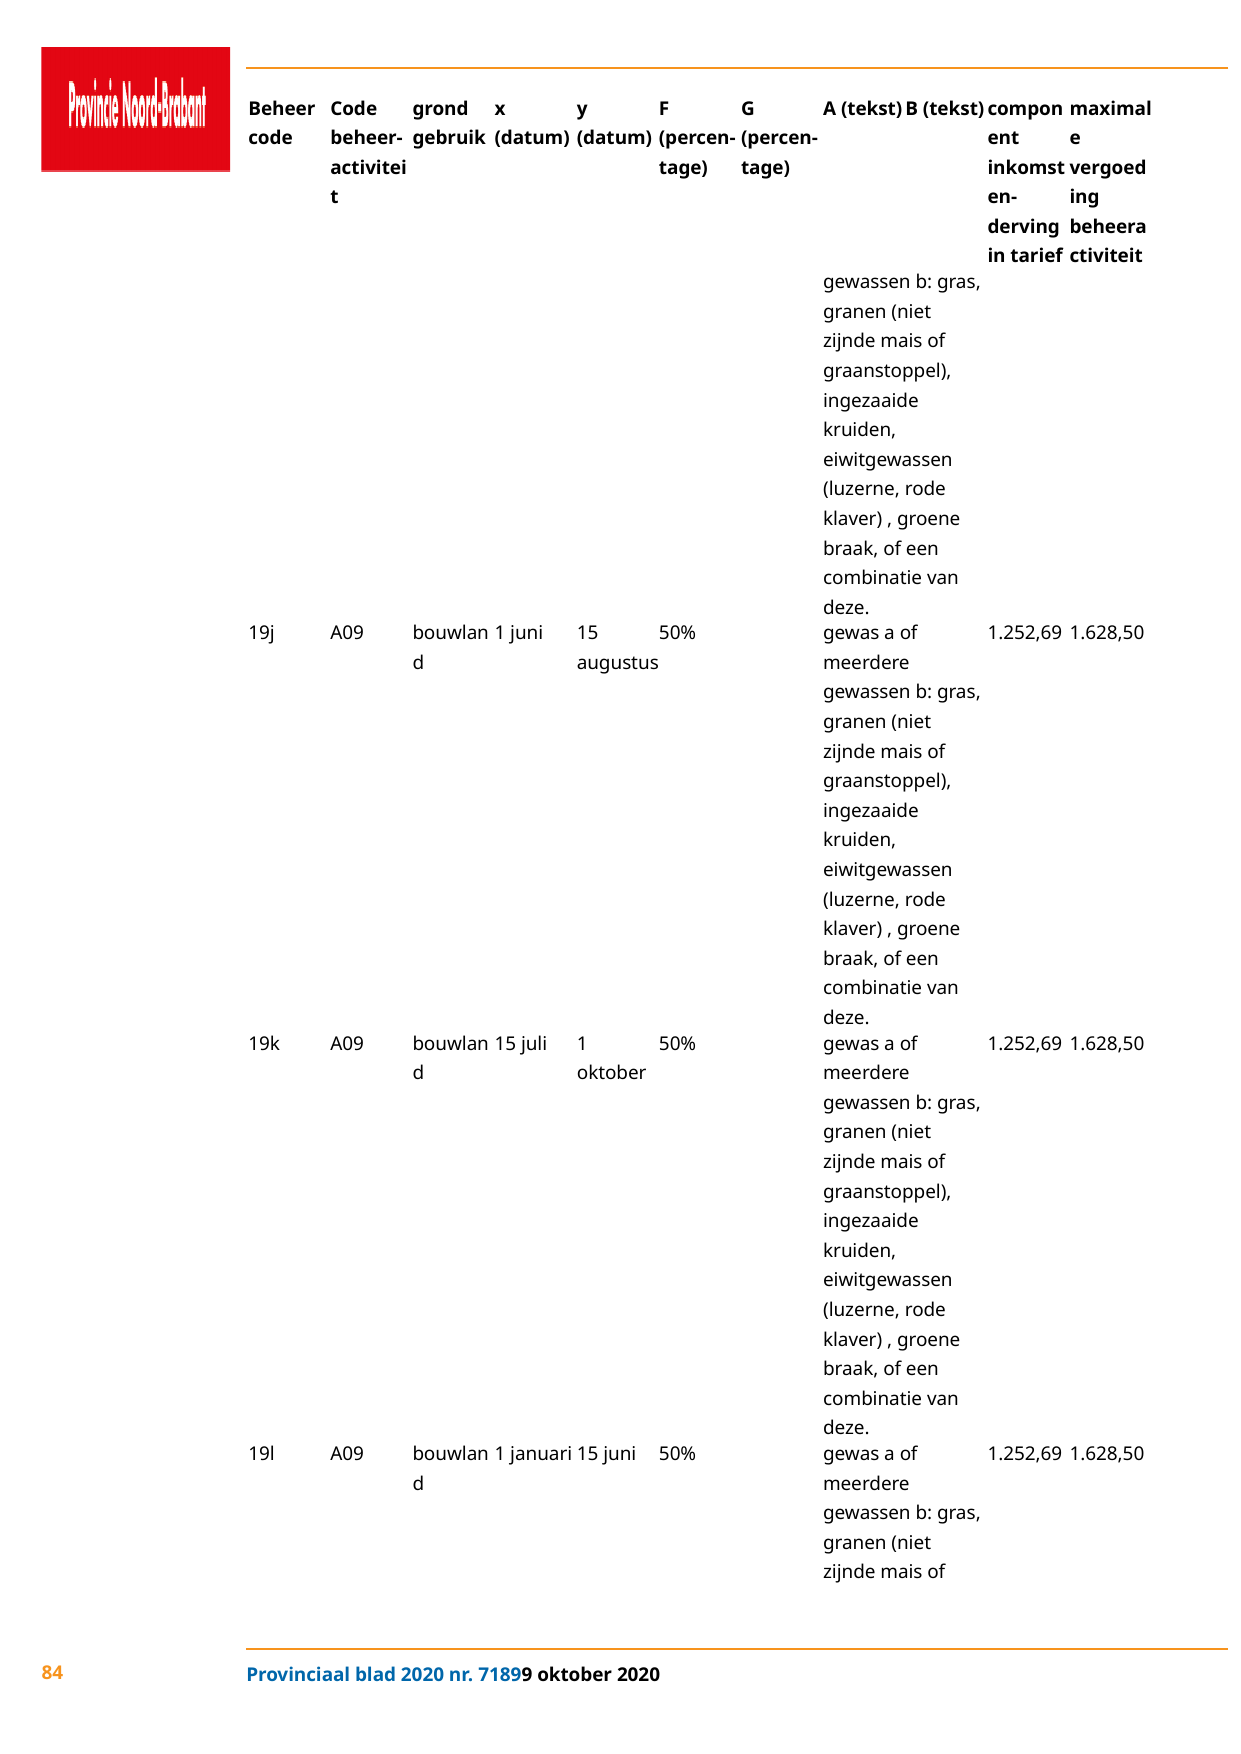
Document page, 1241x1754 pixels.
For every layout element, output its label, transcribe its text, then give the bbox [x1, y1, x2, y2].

table_cell A09 [330, 620, 412, 1030]
table_cell [248, 269, 330, 619]
table_cell 1.628,50 [1069, 620, 1152, 1030]
table_cell gewassen b: gras, granen (niet zijnde mais of graanstoppel), ingezaaide kruiden, eiwitgewassen (luzerne, rode klaver) , groene braak, of een combinatie van deze. [823, 269, 987, 619]
table_cell [494, 269, 577, 619]
table_header Beheer code [248, 95, 330, 268]
table_header grond gebruik [412, 95, 494, 268]
table_cell [741, 620, 823, 1030]
table_cell A09 [330, 1030, 412, 1440]
table_cell bouwland [412, 1440, 494, 1584]
table_cell 50% [659, 1030, 741, 1440]
table_cell bouwland [412, 1030, 494, 1440]
table_cell bouwland [412, 620, 494, 1030]
table_cell 1 oktober [577, 1030, 659, 1440]
table_cell 15 augustus [577, 620, 659, 1030]
table_cell 1 juni [494, 620, 577, 1030]
table_cell 15 juni [577, 1440, 659, 1584]
table_cell 1.628,50 [1069, 1030, 1152, 1440]
table_header G (percen-tage) [741, 95, 823, 268]
table_cell 1.252,69 [987, 620, 1069, 1030]
table_cell gewas a of meerdere gewassen b: gras, granen (niet zijnde mais of graanstoppel), ingezaaide kruiden, eiwitgewassen (luzerne, rode klaver) , groene braak, of een combinatie van deze. [823, 620, 987, 1030]
table_cell 50% [659, 620, 741, 1030]
table_header A (tekst) [823, 95, 905, 268]
table_cell 19l [248, 1440, 330, 1584]
table_cell 19j [248, 620, 330, 1030]
table_cell gewas a of meerdere gewassen b: gras, granen (niet zijnde mais of [823, 1440, 987, 1584]
table_cell [659, 269, 741, 619]
table_cell [741, 1030, 823, 1440]
table_header B (tekst) [905, 95, 987, 268]
table_cell 1.252,69 [987, 1030, 1069, 1440]
table_header F (percen-tage) [659, 95, 741, 268]
table_cell [741, 269, 823, 619]
table_header x (datum) [494, 95, 577, 268]
table_cell gewas a of meerdere gewassen b: gras, granen (niet zijnde mais of graanstoppel), ingezaaide kruiden, eiwitgewassen (luzerne, rode klaver) , groene braak, of een combinatie van deze. [823, 1030, 987, 1440]
picture [41, 47, 231, 172]
table_cell 1 januari [494, 1440, 577, 1584]
table_header component inkomsten-derving in tarief [987, 95, 1069, 268]
table_header y (datum) [577, 95, 659, 268]
table_cell 1.628,50 [1069, 1440, 1152, 1584]
table_header maximale vergoeding beheeractiviteit [1069, 95, 1152, 268]
table_cell [577, 269, 659, 619]
table_cell [987, 269, 1069, 619]
table_cell [1069, 269, 1152, 619]
table_header Code beheer-activiteit [330, 95, 412, 268]
table_cell [741, 1440, 823, 1584]
table_cell [330, 269, 412, 619]
table_cell A09 [330, 1440, 412, 1584]
table_cell 50% [659, 1440, 741, 1584]
table_cell 1.252,69 [987, 1440, 1069, 1584]
table_cell 15 juli [494, 1030, 577, 1440]
table_cell [412, 269, 494, 619]
table_cell 19k [248, 1030, 330, 1440]
